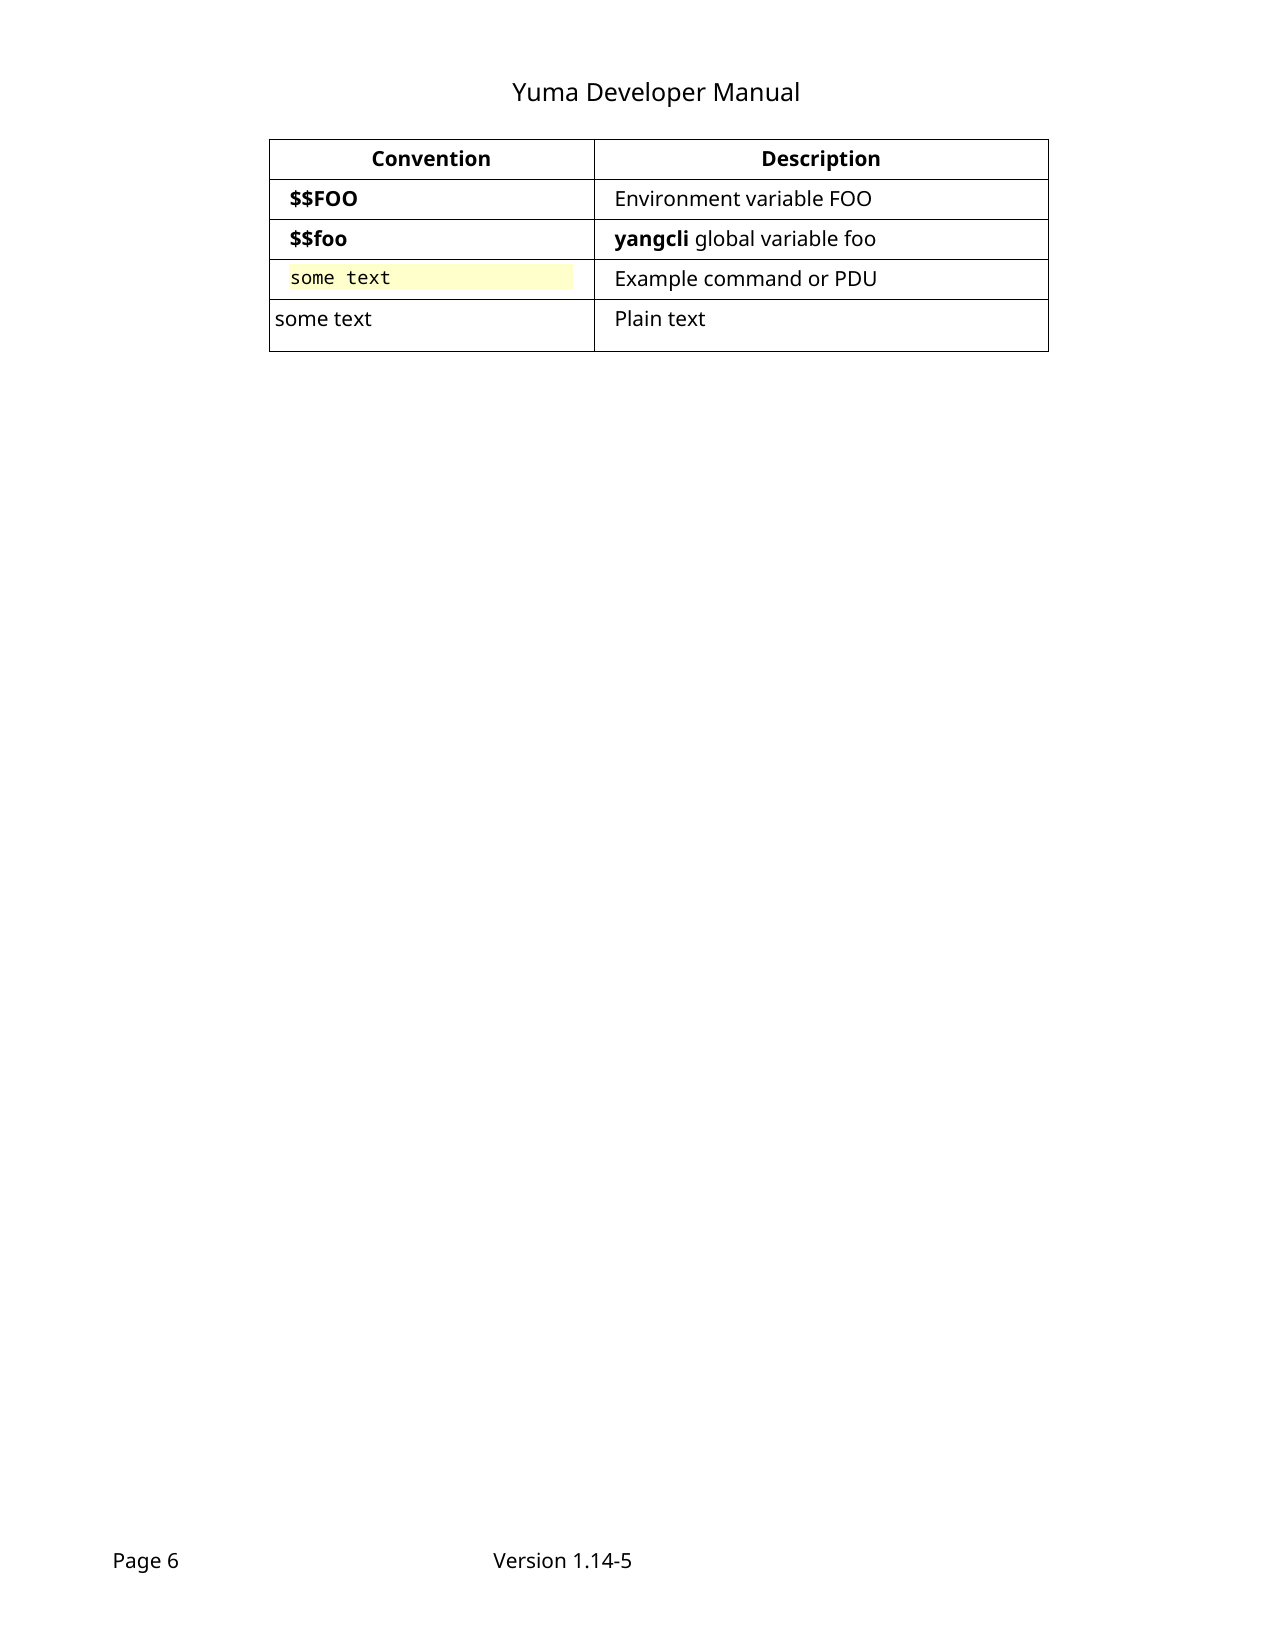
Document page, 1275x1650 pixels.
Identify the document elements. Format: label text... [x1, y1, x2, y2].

table_cell Example command or PDU [595, 260, 1048, 298]
table_header Description [595, 140, 1048, 178]
table_cell $$FOO [270, 180, 594, 218]
table_cell $$foo [270, 220, 594, 258]
table_cell some text [270, 300, 594, 351]
table_cell Plain text [595, 300, 1048, 351]
table_cell some text [270, 260, 594, 298]
table_cell Environment variable FOO [595, 180, 1048, 218]
table_cell yangcli global variable foo [595, 220, 1048, 258]
table_header Convention [270, 140, 594, 178]
